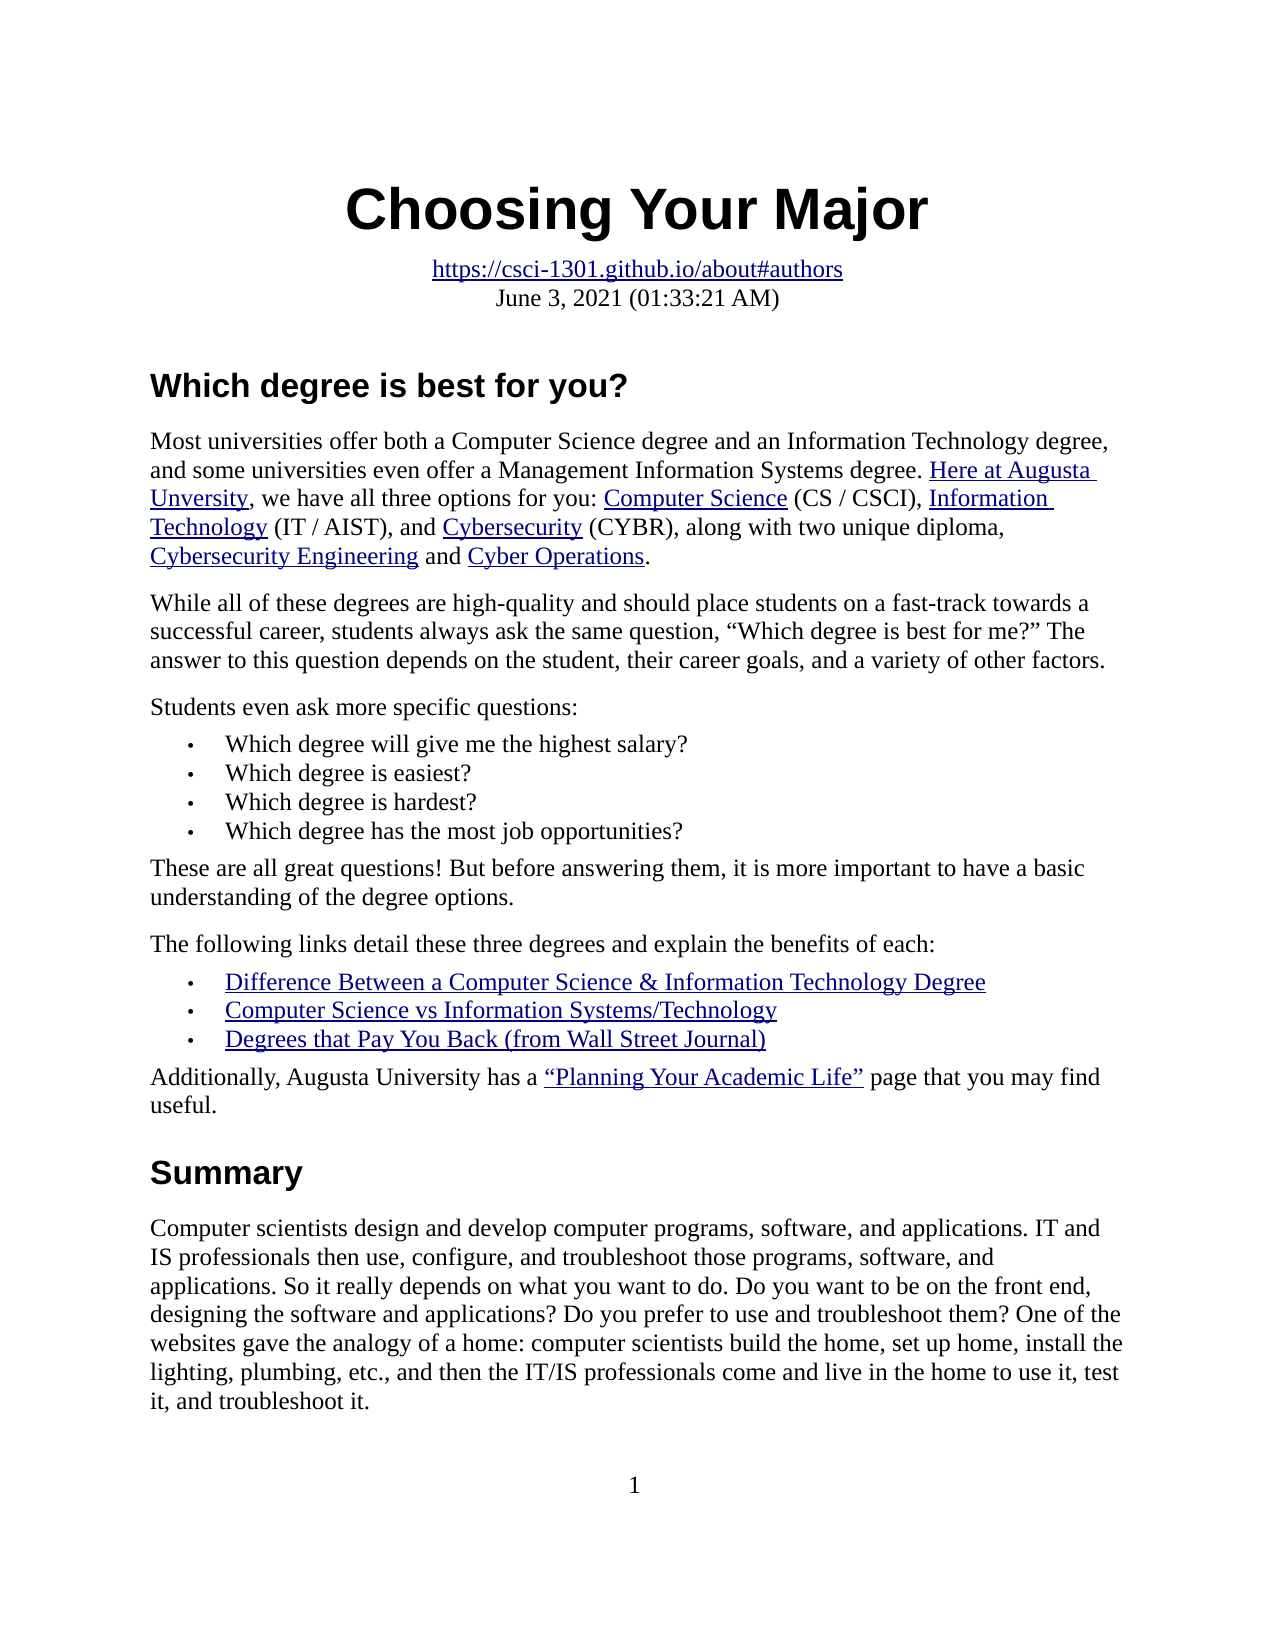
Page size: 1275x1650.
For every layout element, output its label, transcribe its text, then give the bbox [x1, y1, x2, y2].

list Degrees that Pay You Back (from Wall Street Journal) [187, 1024, 1125, 1053]
list Computer Science vs Information Systems/Technology [187, 995, 1125, 1024]
list Difference Between a Computer Science & Information Technology Degree [187, 967, 1125, 995]
text Additionally, Augusta University has a “Planning Your Academic Life” page that you may find useful. [150, 1062, 1125, 1119]
title Choosing Your Major [150, 175, 1125, 242]
text https://csci-1301.github.io/about#authors [150, 254, 1125, 283]
text June 3, 2021 (01:33:21 AM) [150, 283, 1125, 312]
text These are all great questions! But before answering them, it is more important to have a basic understanding of the degree options. [150, 853, 1125, 911]
text Computer scientists design and develop computer programs, software, and applications. IT and IS professionals then use, configure, and troubleshoot those programs, software, and applications. So it really depends on what you want to do. Do you want to be on the front end, designing the software and applications? Do you prefer to use and troubleshoot them? One of the websites gave the analogy of a home: computer scientists build the home, set up home, install the lighting, plumbing, etc., and then the IT/IS professionals come and live in the home to use it, test it, and troubleshoot it. [150, 1213, 1125, 1414]
text While all of these degrees are high-quality and should place students on a fast-track towards a successful career, students always ask the same question, “Which degree is best for me?” The answer to this question depends on the student, their career goals, and a variety of other factors. [150, 588, 1125, 674]
text Students even ask more specific questions: [150, 692, 1125, 721]
subtitle Which degree is best for you? [150, 366, 1125, 404]
subtitle Summary [150, 1153, 1125, 1192]
list Which degree has the most job opportunities? [187, 816, 1125, 844]
text Most universities offer both a Computer Science degree and an Information Technology degree, and some universities even offer a Management Information Systems degree. Here at Augusta Unversity, we have all three options for you: Computer Science (CS / CSCI), Information Technology (IT / AIST), and Cybersecurity (CYBR), along with two unique diploma, Cybersecurity Engineering and Cyber Operations. [150, 426, 1125, 570]
text The following links detail these three degrees and explain the benefits of each: [150, 929, 1125, 958]
list Which degree is easiest? [187, 758, 1125, 787]
list Which degree is hardest? [187, 787, 1125, 816]
list Which degree will give me the highest salary? [187, 729, 1125, 758]
